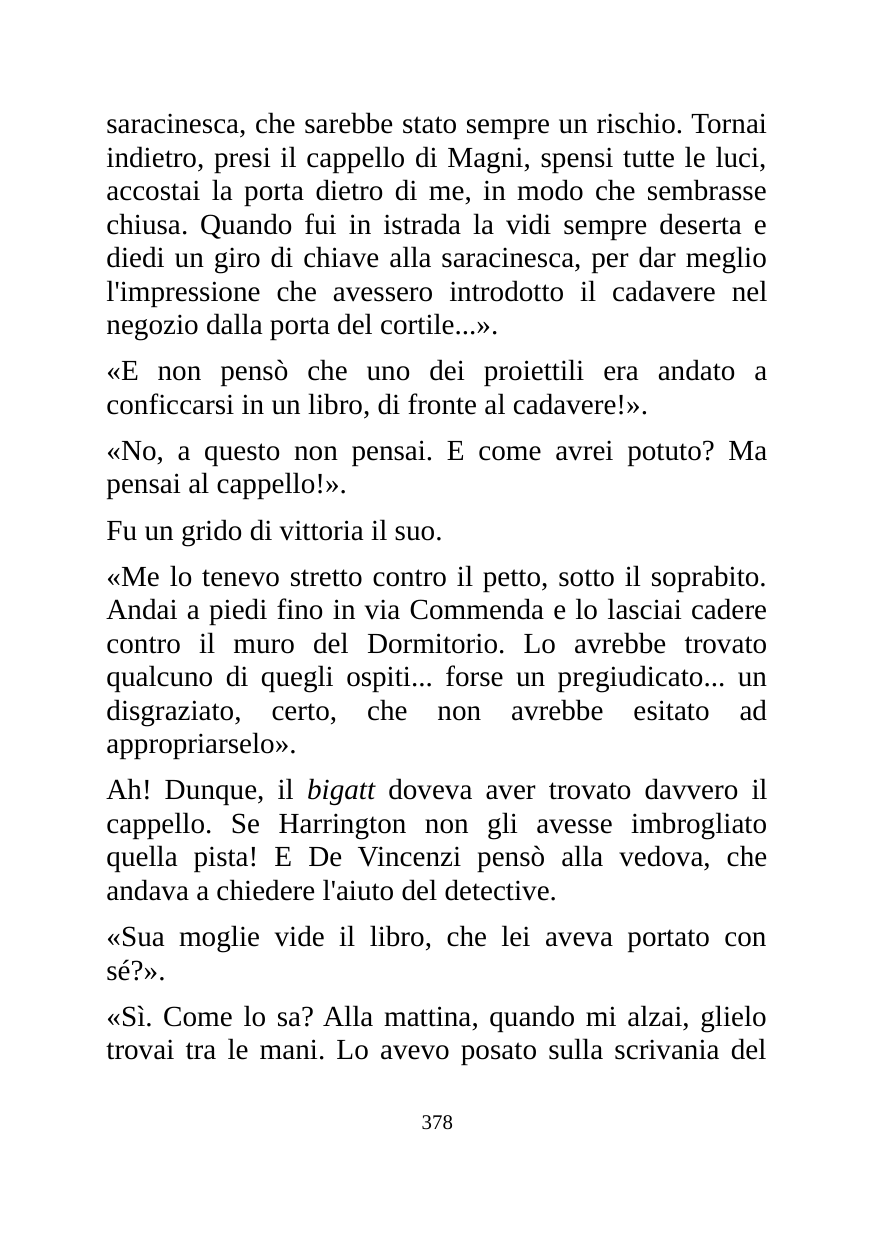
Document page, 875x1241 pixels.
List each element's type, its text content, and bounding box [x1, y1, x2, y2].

text «Sì. Come lo sa? Alla mattina, quando mi alzai, glielo trovai tra le mani. Lo avevo posato sulla scrivania del [106, 999, 768, 1066]
text «No, a questo non pensai. E come avrei potuto? Ma pensai al cappello!». [106, 433, 768, 500]
text Fu un grido di vittoria il suo. [106, 513, 768, 546]
text «Sua moglie vide il libro, che lei aveva portato con sé?». [106, 919, 768, 986]
text saracinesca, che sarebbe stato sempre un rischio. Tornai indietro, presi il cappello di Magni, spensi tutte le luci, accostai la porta dietro di me, in modo che sembrasse chiusa. Quando fui in istrada la vidi sempre deserta e diedi un giro di chiave alla saracinesca, per dar meglio l'impressione che avessero introdotto il cadavere nel negozio dalla porta del cortile...». [106, 106, 768, 341]
text Ah! Dunque, il bigatt doveva aver trovato davvero il cappello. Se Harrington non gli avesse imbrogliato quella pista! E De Vincenzi pensò alla vedova, che andava a chiedere l'aiuto del detective. [106, 772, 768, 907]
text «Me lo tenevo stretto contro il petto, sotto il soprabito. Andai a piedi fino in via Commenda e lo lasciai cadere contro il muro del Dormitorio. Lo avrebbe trovato qualcuno di quegli ospiti... forse un pregiudicato... un disgraziato, certo, che non avrebbe esitato ad appropriarselo». [106, 559, 768, 760]
text «E non pensò che uno dei proiettili era andato a conficcarsi in un libro, di fronte al cadavere!». [106, 353, 768, 421]
